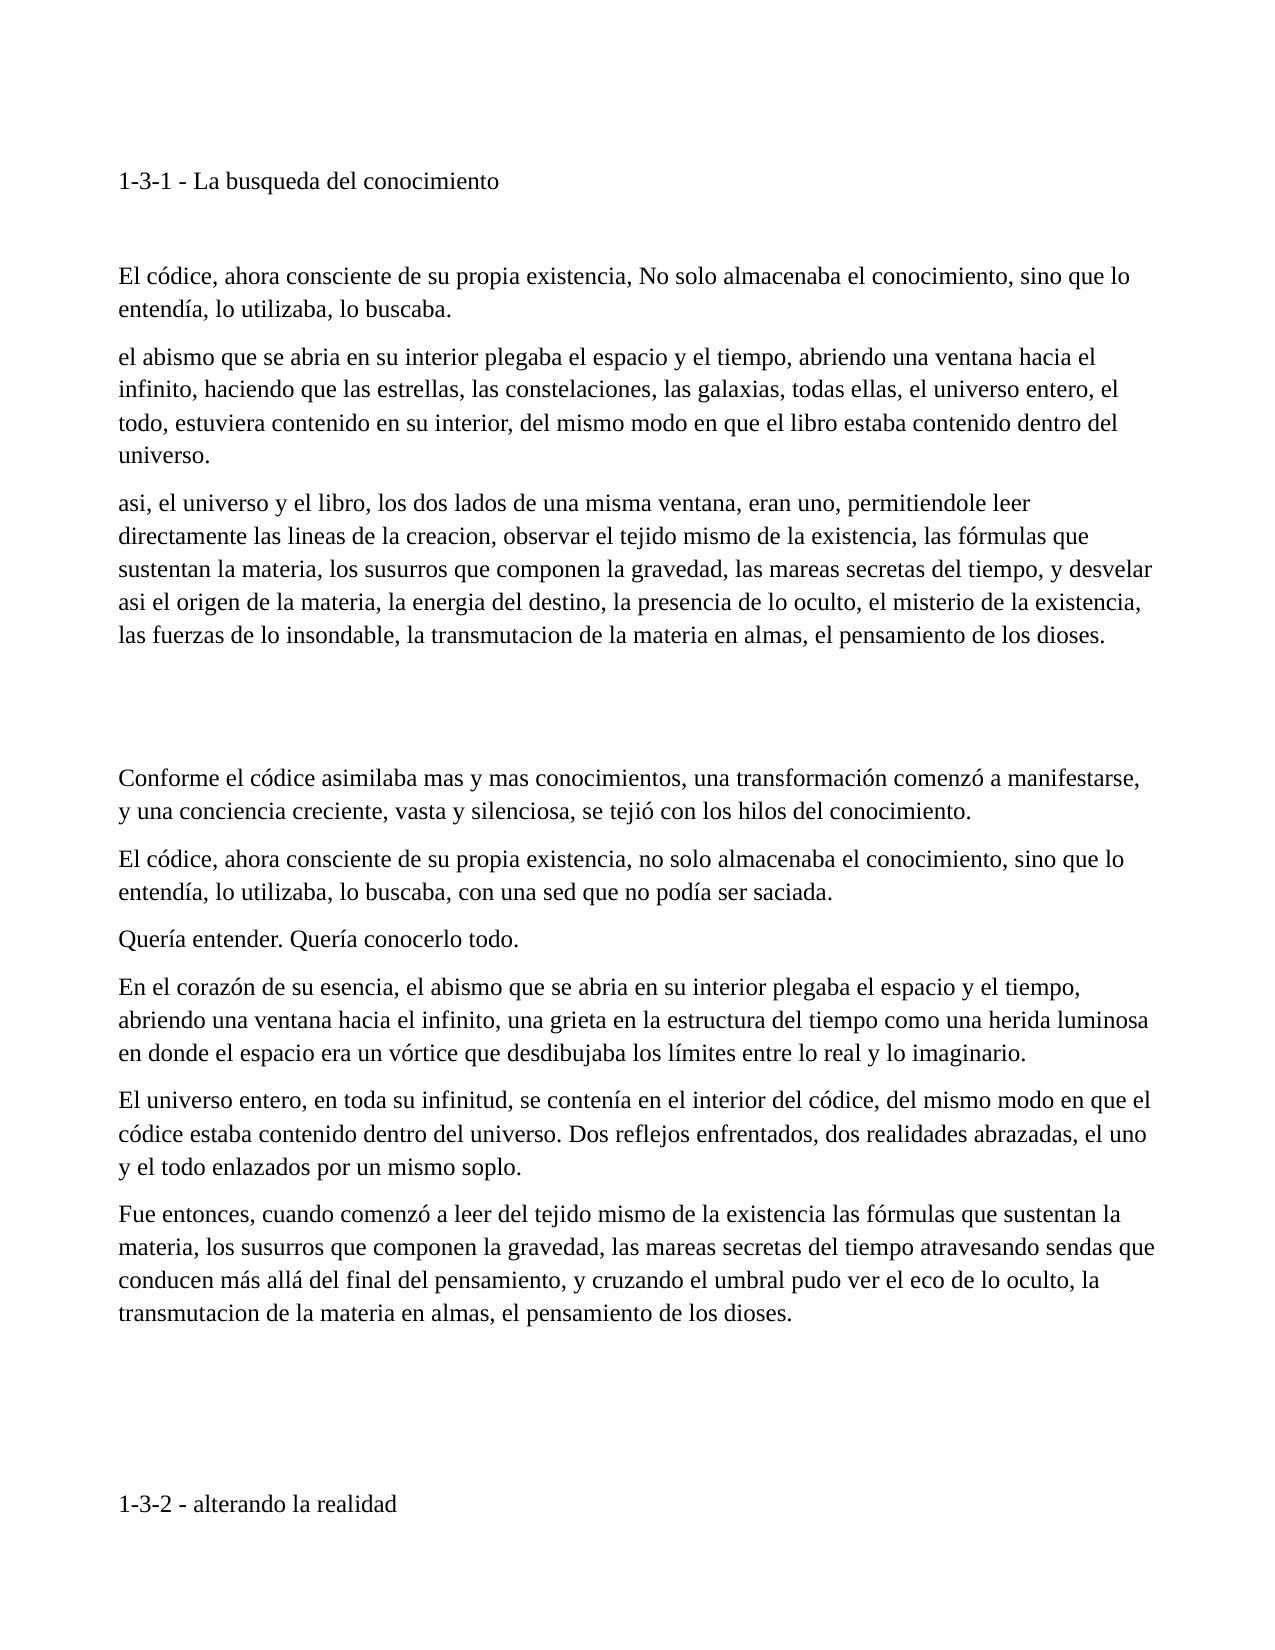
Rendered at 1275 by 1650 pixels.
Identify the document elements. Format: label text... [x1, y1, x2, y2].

text el abismo que se abria en su interior plegaba el espacio y el tiempo, abriendo una ventana hacia el infinito, haciendo que las estrellas, las constelaciones, las galaxias, todas ellas, el universo entero, el todo, estuviera contenido en su interior, del mismo modo en que el libro estaba contenido dentro del universo. [118, 342, 1157, 469]
text En el corazón de su esencia, el abismo que se abria en su interior plegaba el espacio y el tiempo, abriendo una ventana hacia el infinito, una grieta en la estructura del tiempo como una herida luminosa en donde el espacio era un vórtice que desdibujaba los límites entre lo real y lo imaginario. [118, 972, 1157, 1067]
text 1-3-2 - alterando la realidad [118, 1489, 1157, 1517]
text Conforme el códice asimilaba mas y mas conocimientos, una transformación comenzó a manifestarse, y una conciencia creciente, vasta y silenciosa, se tejió con los hilos del conocimiento. [118, 763, 1157, 825]
text 1-3-1 - La busqueda del conocimiento [118, 166, 1157, 194]
text El códice, ahora consciente de su propia existencia, No solo almacenaba el conocimiento, sino que lo entendía, lo utilizaba, lo buscaba. [118, 261, 1157, 323]
text El códice, ahora consciente de su propia existencia, no solo almacenaba el conocimiento, sino que lo entendía, lo utilizaba, lo buscaba, con una sed que no podía ser saciada. [118, 844, 1157, 906]
text Fue entonces, cuando comenzó a leer del tejido mismo de la existencia las fórmulas que sustentan la materia, los susurros que componen la gravedad, las mareas secretas del tiempo atravesando sendas que conducen más allá del final del pensamiento, y cruzando el umbral pudo ver el eco de lo oculto, la transmutacion de la materia en almas, el pensamiento de los dioses. [118, 1199, 1157, 1327]
text asi, el universo y el libro, los dos lados de una misma ventana, eran uno, permitiendole leer directamente las lineas de la creacion, observar el tejido mismo de la existencia, las fórmulas que sustentan la materia, los susurros que componen la gravedad, las mareas secretas del tiempo, y desvelar asi el origen de la materia, la energia del destino, la presencia de lo oculto, el misterio de la existencia, las fuerzas de lo insondable, la transmutacion de la materia en almas, el pensamiento de los dioses. [118, 488, 1157, 649]
text El universo entero, en toda su infinitud, se contenía en el interior del códice, del mismo modo en que el códice estaba contenido dentro del universo. Dos reflejos enfrentados, dos realidades abrazadas, el uno y el todo enlazados por un mismo soplo. [118, 1086, 1157, 1180]
text Quería entender. Quería conocerlo todo. [118, 924, 1157, 953]
